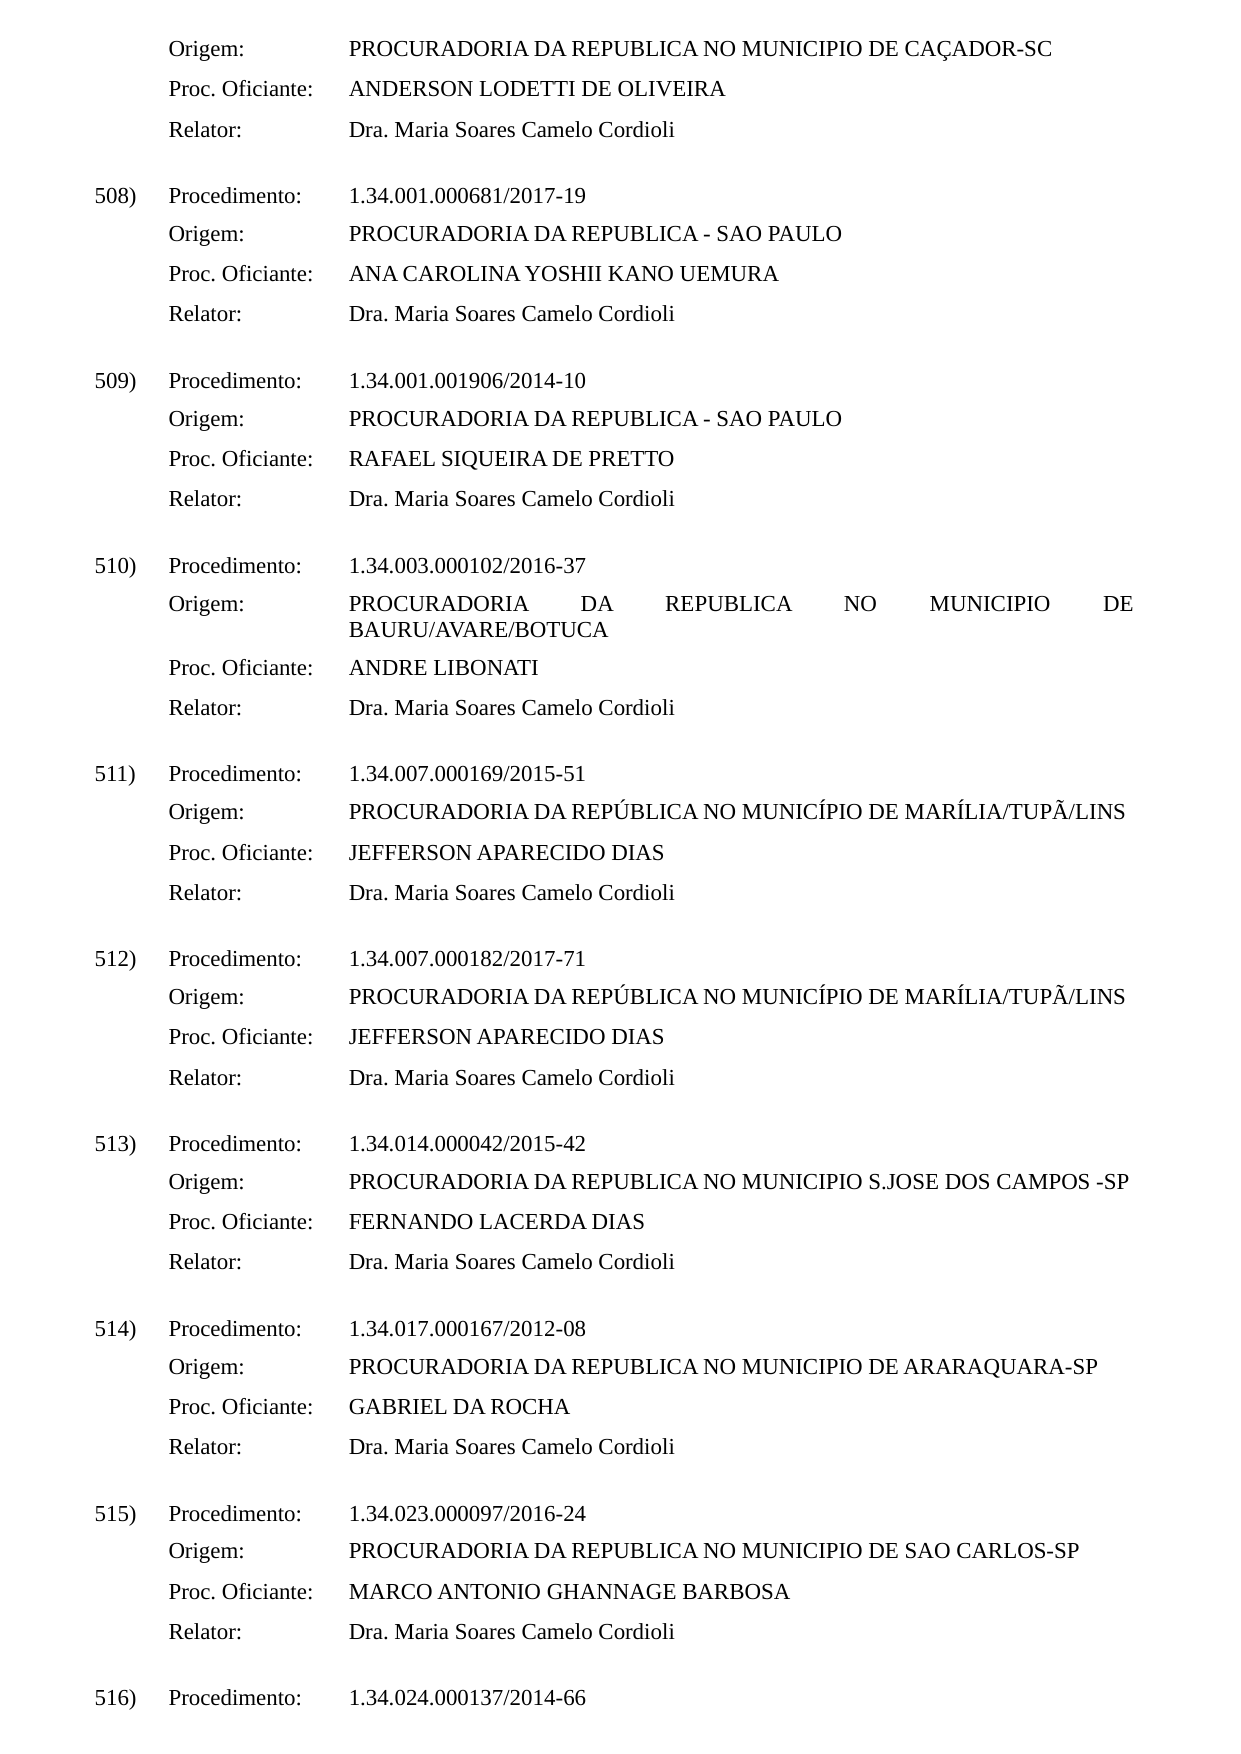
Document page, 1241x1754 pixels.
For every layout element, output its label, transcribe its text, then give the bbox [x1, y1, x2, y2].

table_cell PROCURADORIA DA REPÚBLICA NO MUNICÍPIO DE MARÍLIA/TUPÃ/LINS [343, 793, 1139, 833]
table_cell [89, 295, 162, 335]
table_header 513) [89, 1124, 162, 1162]
table_cell Dra. Maria Soares Camelo Cordioli [343, 873, 1139, 913]
table_cell [89, 399, 162, 439]
table_cell [89, 214, 162, 254]
table_cell JEFFERSON APARECIDO DIAS [343, 1018, 1139, 1058]
table_cell ANDRE LIBONATI [343, 648, 1139, 688]
table_cell Relator: [163, 1058, 343, 1098]
table_header 512) [89, 940, 162, 977]
table_cell PROCURADORIA DA REPUBLICA NO MUNICIPIO DE BAURU/AVARE/BOTUCA [343, 584, 1139, 648]
table_cell Dra. Maria Soares Camelo Cordioli [343, 480, 1139, 520]
table_cell [89, 978, 162, 1018]
table_cell Relator: [163, 1612, 343, 1652]
table_header 510) [89, 546, 162, 584]
table_cell GABRIEL DA ROCHA [343, 1387, 1139, 1427]
table_cell Origem: [163, 399, 343, 439]
table_cell ANDERSON LODETTI DE OLIVEIRA [343, 70, 1139, 110]
table_cell Relator: [163, 110, 343, 150]
table_cell [89, 1243, 162, 1283]
table_header 1.34.017.000167/2012-08 [343, 1309, 1139, 1347]
table_cell [89, 1018, 162, 1058]
table_header 1.34.003.000102/2016-37 [343, 546, 1139, 584]
table_cell Dra. Maria Soares Camelo Cordioli [343, 1428, 1139, 1468]
table_cell Proc. Oficiante: [163, 833, 343, 873]
table_cell [89, 439, 162, 479]
table_cell [89, 1532, 162, 1572]
table_cell ANA CAROLINA YOSHII KANO UEMURA [343, 255, 1139, 295]
table_header 509) [89, 361, 162, 399]
table_cell Proc. Oficiante: [163, 439, 343, 479]
table_cell PROCURADORIA DA REPUBLICA NO MUNICIPIO S.JOSE DOS CAMPOS -SP [343, 1162, 1139, 1202]
table_cell [89, 833, 162, 873]
table_cell Dra. Maria Soares Camelo Cordioli [343, 1612, 1139, 1652]
table_header Procedimento: [163, 940, 343, 977]
table_cell [89, 1162, 162, 1202]
table_cell Origem: [163, 30, 343, 70]
table_cell PROCURADORIA DA REPUBLICA NO MUNICIPIO DE SAO CARLOS-SP [343, 1532, 1139, 1572]
table_header Procedimento: [163, 361, 343, 399]
table_cell Origem: [163, 1347, 343, 1387]
table_cell FERNANDO LACERDA DIAS [343, 1203, 1139, 1243]
table_header 1.34.024.000137/2014-66 [343, 1679, 1139, 1717]
table_header 516) [89, 1679, 162, 1717]
table_cell Dra. Maria Soares Camelo Cordioli [343, 110, 1139, 150]
table_cell [89, 584, 162, 648]
table_cell PROCURADORIA DA REPÚBLICA NO MUNICÍPIO DE MARÍLIA/TUPÃ/LINS [343, 978, 1139, 1018]
table_cell Dra. Maria Soares Camelo Cordioli [343, 1243, 1139, 1283]
table_cell Origem: [163, 978, 343, 1018]
table_cell Relator: [163, 1243, 343, 1283]
table_cell Proc. Oficiante: [163, 255, 343, 295]
table_cell Dra. Maria Soares Camelo Cordioli [343, 295, 1139, 335]
table_cell [89, 1612, 162, 1652]
table_cell [89, 1203, 162, 1243]
table_cell [89, 1058, 162, 1098]
table_cell Relator: [163, 688, 343, 728]
table_cell PROCURADORIA DA REPUBLICA NO MUNICIPIO DE CAÇADOR-SC [343, 30, 1139, 70]
table_header 1.34.001.000681/2017-19 [343, 176, 1139, 214]
table_header Procedimento: [163, 176, 343, 214]
table_cell [89, 1387, 162, 1427]
table_cell MARCO ANTONIO GHANNAGE BARBOSA [343, 1572, 1139, 1612]
table_cell [89, 30, 162, 70]
table_cell Dra. Maria Soares Camelo Cordioli [343, 1058, 1139, 1098]
table_cell PROCURADORIA DA REPUBLICA - SAO PAULO [343, 399, 1139, 439]
table_header 511) [89, 755, 162, 793]
table_cell [89, 110, 162, 150]
table_cell Origem: [163, 584, 343, 648]
table_cell Origem: [163, 793, 343, 833]
table_header Procedimento: [163, 1124, 343, 1162]
table_cell Proc. Oficiante: [163, 70, 343, 110]
table_cell PROCURADORIA DA REPUBLICA NO MUNICIPIO DE ARARAQUARA-SP [343, 1347, 1139, 1387]
table_cell Origem: [163, 1532, 343, 1572]
table_header Procedimento: [163, 1309, 343, 1347]
table_cell [89, 688, 162, 728]
table_cell [89, 480, 162, 520]
table_cell [89, 1428, 162, 1468]
table_cell RAFAEL SIQUEIRA DE PRETTO [343, 439, 1139, 479]
table_cell [89, 1347, 162, 1387]
table_header Procedimento: [163, 1679, 343, 1717]
table_header 515) [89, 1494, 162, 1532]
table_header 514) [89, 1309, 162, 1347]
table_cell Proc. Oficiante: [163, 648, 343, 688]
table_header 1.34.001.001906/2014-10 [343, 361, 1139, 399]
table_header 1.34.007.000182/2017-71 [343, 940, 1139, 977]
table_cell Relator: [163, 1428, 343, 1468]
table_cell Proc. Oficiante: [163, 1203, 343, 1243]
table_header 1.34.023.000097/2016-24 [343, 1494, 1139, 1532]
table_header Procedimento: [163, 1494, 343, 1532]
table_cell [89, 255, 162, 295]
table_header 508) [89, 176, 162, 214]
table_cell JEFFERSON APARECIDO DIAS [343, 833, 1139, 873]
table_cell Relator: [163, 873, 343, 913]
table_cell Origem: [163, 214, 343, 254]
table_cell Relator: [163, 295, 343, 335]
table_cell [89, 70, 162, 110]
table_cell [89, 793, 162, 833]
table_cell Proc. Oficiante: [163, 1387, 343, 1427]
table_header Procedimento: [163, 546, 343, 584]
table_cell Proc. Oficiante: [163, 1018, 343, 1058]
table_cell PROCURADORIA DA REPUBLICA - SAO PAULO [343, 214, 1139, 254]
table_cell Origem: [163, 1162, 343, 1202]
table_cell Dra. Maria Soares Camelo Cordioli [343, 688, 1139, 728]
table_cell [89, 648, 162, 688]
table_header 1.34.014.000042/2015-42 [343, 1124, 1139, 1162]
table_cell Proc. Oficiante: [163, 1572, 343, 1612]
table_cell [89, 1572, 162, 1612]
table_cell [89, 873, 162, 913]
table_header 1.34.007.000169/2015-51 [343, 755, 1139, 793]
table_cell Relator: [163, 480, 343, 520]
table_header Procedimento: [163, 755, 343, 793]
